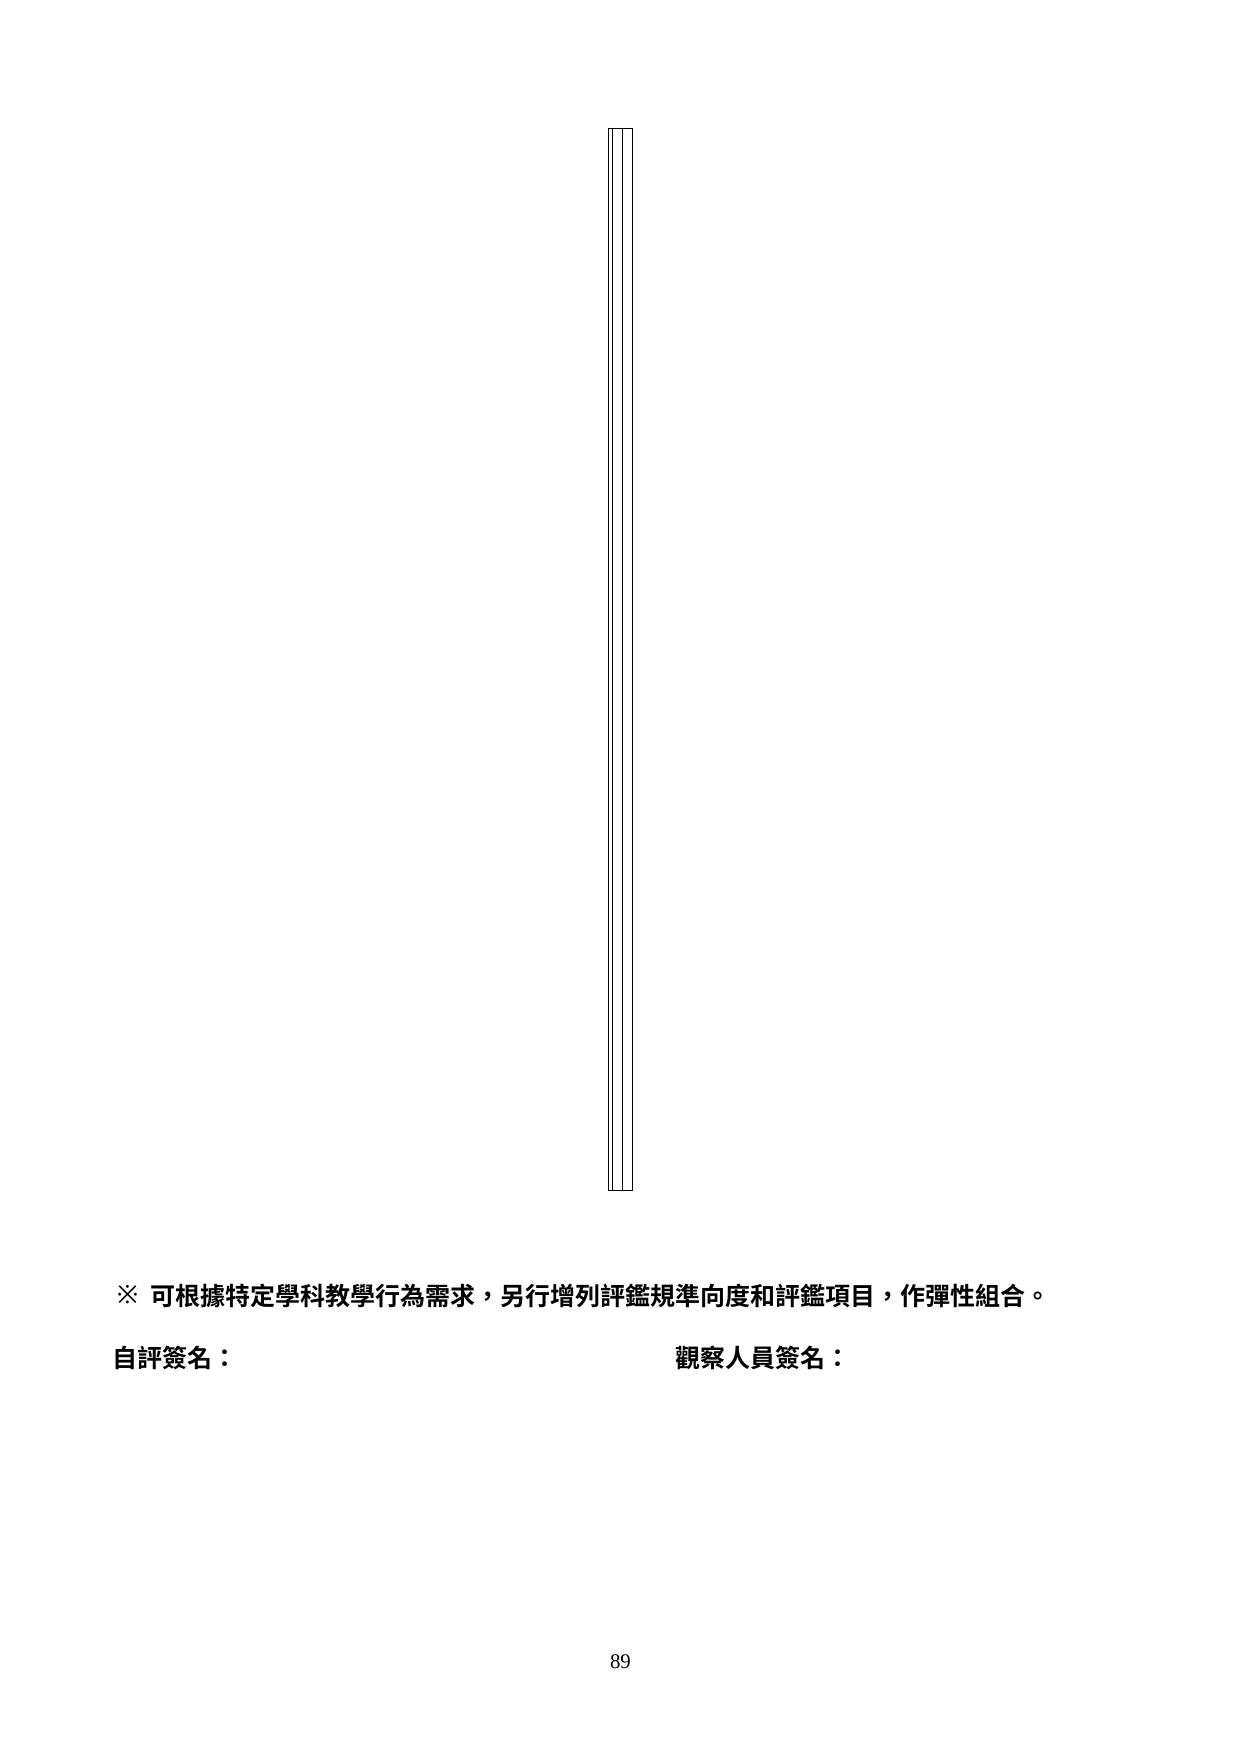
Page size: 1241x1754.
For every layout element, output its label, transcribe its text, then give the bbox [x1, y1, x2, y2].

table_cell [613, 129, 622, 1190]
text 自評簽名： 觀察人員簽名： [75, 1315, 1165, 1377]
list 可根據特定學科教學行為需求，另行增列評鑑規準向度和評鑑項目，作彈性組合。 [112, 1252, 1165, 1315]
table_cell [623, 129, 632, 1190]
